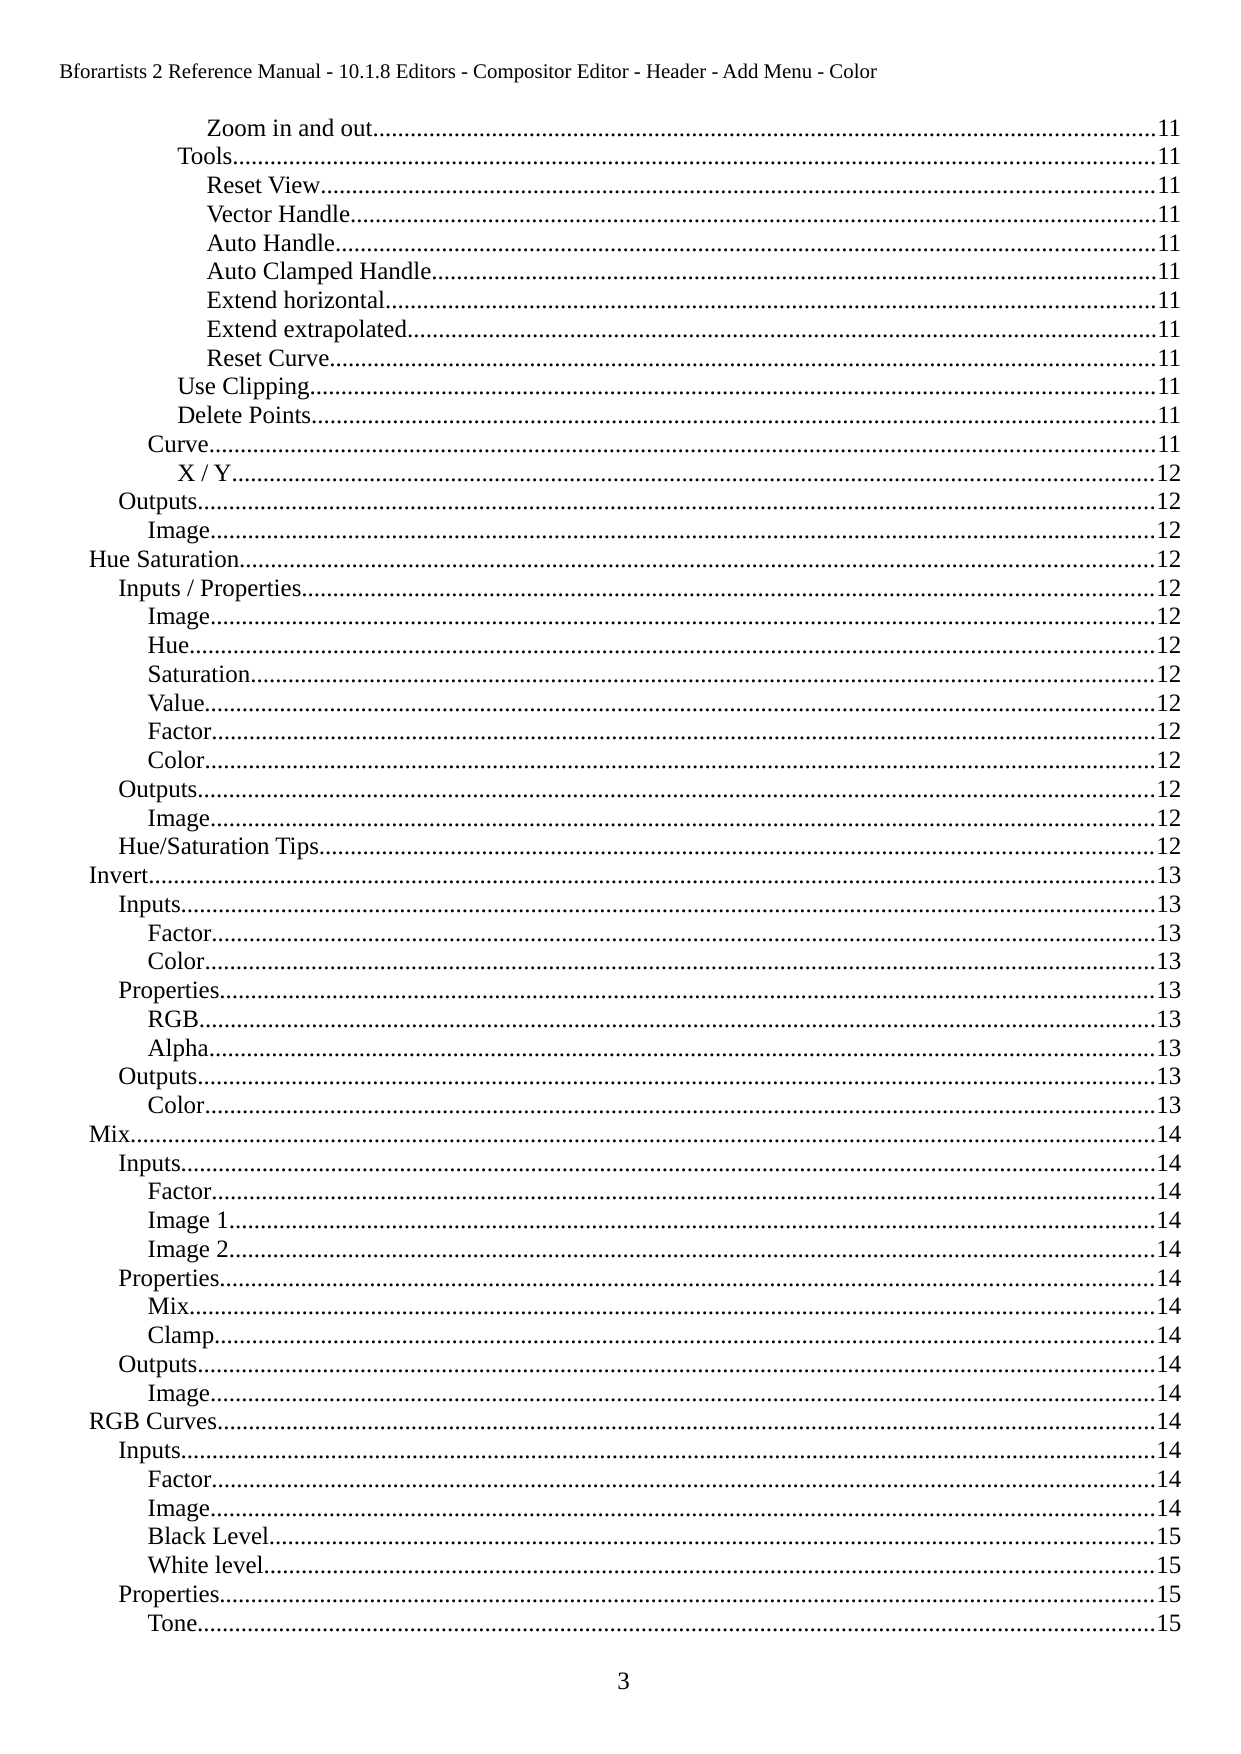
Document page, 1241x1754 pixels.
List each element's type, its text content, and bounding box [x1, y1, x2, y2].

text Factor 13 [147, 918, 1181, 946]
text Zoom in and out 11 [206, 113, 1181, 141]
text Tone 15 [147, 1608, 1181, 1636]
text Inputs 14 [118, 1148, 1181, 1176]
text Image 14 [147, 1493, 1181, 1521]
text Factor 12 [147, 716, 1181, 745]
text Curve 11 [147, 429, 1181, 458]
text White level 15 [147, 1550, 1181, 1579]
text Factor 14 [147, 1176, 1181, 1205]
text Outputs 12 [118, 486, 1181, 515]
text Mix 14 [147, 1291, 1181, 1320]
text RGB 13 [147, 1004, 1181, 1033]
text Hue Saturation 12 [88, 544, 1181, 573]
text Auto Clamped Handle 11 [206, 256, 1181, 285]
text Color 13 [147, 1090, 1181, 1119]
text Inputs / Properties 12 [118, 573, 1181, 601]
text Properties 15 [118, 1579, 1181, 1608]
text Factor 14 [147, 1464, 1181, 1493]
text Inputs 14 [118, 1435, 1181, 1464]
text Hue/Saturation Tips 12 [118, 831, 1181, 860]
text Extend extrapolated 11 [206, 314, 1181, 343]
text Clamp 14 [147, 1320, 1181, 1349]
text Properties 13 [118, 975, 1181, 1004]
text Delete Points 11 [177, 400, 1181, 429]
text Properties 14 [118, 1263, 1181, 1291]
text Extend horizontal 11 [206, 285, 1181, 314]
text Outputs 14 [118, 1349, 1181, 1378]
text Image 14 [147, 1378, 1181, 1406]
text Color 13 [147, 946, 1181, 975]
text Color 12 [147, 745, 1181, 774]
text Invert 13 [88, 860, 1181, 889]
text Tools 11 [177, 141, 1181, 170]
text Image 12 [147, 515, 1181, 544]
text X / Y 12 [177, 458, 1181, 486]
text Vector Handle 11 [206, 199, 1181, 228]
text Hue 12 [147, 630, 1181, 659]
text Saturation 12 [147, 659, 1181, 688]
text Image 12 [147, 601, 1181, 630]
text Reset Curve 11 [206, 343, 1181, 371]
text Image 12 [147, 803, 1181, 831]
text Reset View 11 [206, 170, 1181, 199]
text Alpha 13 [147, 1033, 1181, 1061]
text Image 1 14 [147, 1205, 1181, 1234]
text Black Level 15 [147, 1521, 1181, 1550]
text Value 12 [147, 688, 1181, 716]
text Image 2 14 [147, 1234, 1181, 1263]
text Mix 14 [88, 1119, 1181, 1148]
text Auto Handle 11 [206, 228, 1181, 256]
text Outputs 12 [118, 774, 1181, 803]
text Use Clipping 11 [177, 371, 1181, 400]
text Outputs 13 [118, 1061, 1181, 1090]
text RGB Curves 14 [88, 1406, 1181, 1435]
text Inputs 13 [118, 889, 1181, 918]
